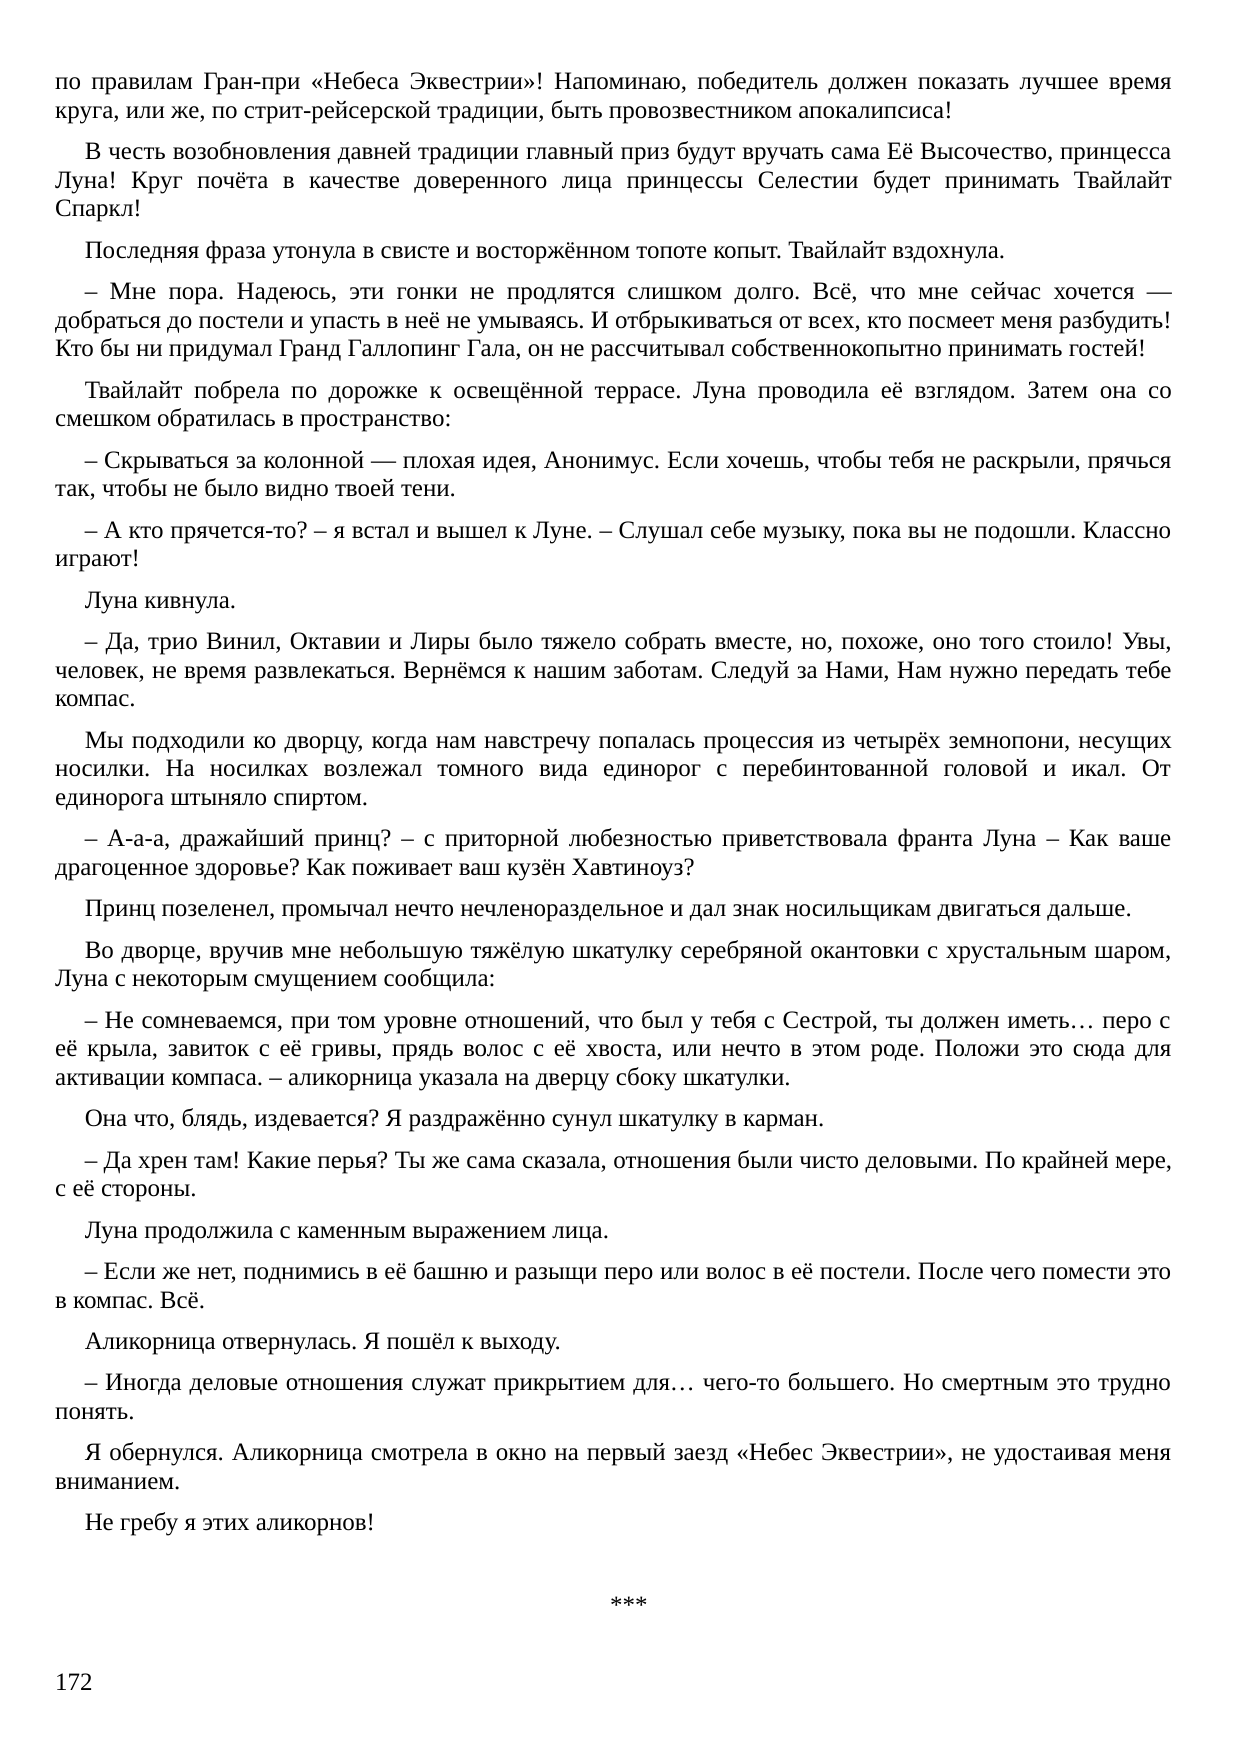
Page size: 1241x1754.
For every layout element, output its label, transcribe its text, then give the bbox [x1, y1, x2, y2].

text В честь возобновления давней традиции главный приз будут вручать сама Её Высочество, принцесса Луна! Круг почёта в качестве доверенного лица принцессы Селестии будет принимать Твайлайт Спаркл! [55, 136, 1173, 222]
text Во дворце, вручив мне небольшую тяжёлую шкатулку серебряной окантовки с хрустальным шаром, Луна с некоторым смущением сообщила: [55, 935, 1173, 992]
text Мы подходили ко дворцу, когда нам навстречу попалась процессия из четырёх земнопони, несущих носилки. На носилках возлежал томного вида единорог с перебинтованной головой и икал. От единорога штыняло спиртом. [55, 725, 1173, 811]
text – Иногда деловые отношения служат прикрытием для… чего-то большего. Но смертным это трудно понять. [55, 1367, 1173, 1425]
text – А кто прячется-то? – я встал и вышел к Луне. – Слушал себе музыку, пока вы не подошли. Классно играют! [55, 515, 1173, 572]
text – Если же нет, поднимись в её башню и разыщи перо или волос в её постели. После чего помести это в компас. Всё. [55, 1256, 1173, 1313]
text – А-а-а, дражайший принц? – с приторной любезностью приветствовала франта Луна – Как ваше драгоценное здоровье? Как поживает ваш кузён Хавтиноуз? [55, 823, 1173, 881]
text Я обернулся. Аликорница смотрела в окно на первый заезд «Небес Эквестрии», не удостаивая меня вниманием. [55, 1437, 1173, 1495]
text Луна продолжила с каменным выражением лица. [55, 1215, 1173, 1243]
text Не гребу я этих аликорнов! [55, 1507, 1173, 1536]
text – Скрываться за колонной — плохая идея, Анонимус. Если хочешь, чтобы тебя не раскрыли, прячься так, чтобы не было видно твоей тени. [55, 445, 1173, 502]
text Последняя фраза утонула в свисте и восторжённом топоте копыт. Твайлайт вздохнула. [55, 235, 1173, 263]
text Аликорница отвернулась. Я пошёл к выходу. [55, 1326, 1173, 1355]
text Луна кивнула. [55, 585, 1173, 613]
text – Да, трио Винил, Октавии и Лиры было тяжело собрать вместе, но, похоже, оно того стоило! Увы, человек, не время развлекаться. Вернёмся к нашим заботам. Следуй за Нами, Нам нужно передать тебе компас. [55, 626, 1173, 712]
text *** [55, 1590, 1173, 1618]
text – Мне пора. Надеюсь, эти гонки не продлятся слишком долго. Всё, что мне сейчас хочется — добраться до постели и упасть в неё не умываясь. И отбрыкиваться от всех, кто посмеет меня разбудить! Кто бы ни придумал Гранд Галлопинг Гала, он не рассчитывал собственнокопытно принимать гостей! [55, 276, 1173, 362]
text – Да хрен там! Какие перья? Ты же сама сказала, отношения были чисто деловыми. По крайней мере, с её стороны. [55, 1145, 1173, 1202]
text – Не сомневаемся, при том уровне отношений, что был у тебя с Сестрой, ты должен иметь… перо с её крыла, завиток с её гривы, прядь волос с её хвоста, или нечто в этом роде. Положи это сюда для активации компаса. – аликорница указала на дверцу сбоку шкатулки. [55, 1005, 1173, 1091]
text Принц позеленел, промычал нечто нечленораздельное и дал знак носильщикам двигаться дальше. [55, 893, 1173, 922]
text по правилам Гран-при «Небеса Эквестрии»! Напоминаю, победитель должен показать лучшее время круга, или же, по стрит-рейсерской традиции, быть провозвестником апокалипсиса! [55, 66, 1173, 123]
text Она что, блядь, издевается? Я раздражённо сунул шкатулку в карман. [55, 1103, 1173, 1132]
text Твайлайт побрела по дорожке к освещённой террасе. Луна проводила её взглядом. Затем она со смешком обратилась в пространство: [55, 375, 1173, 432]
